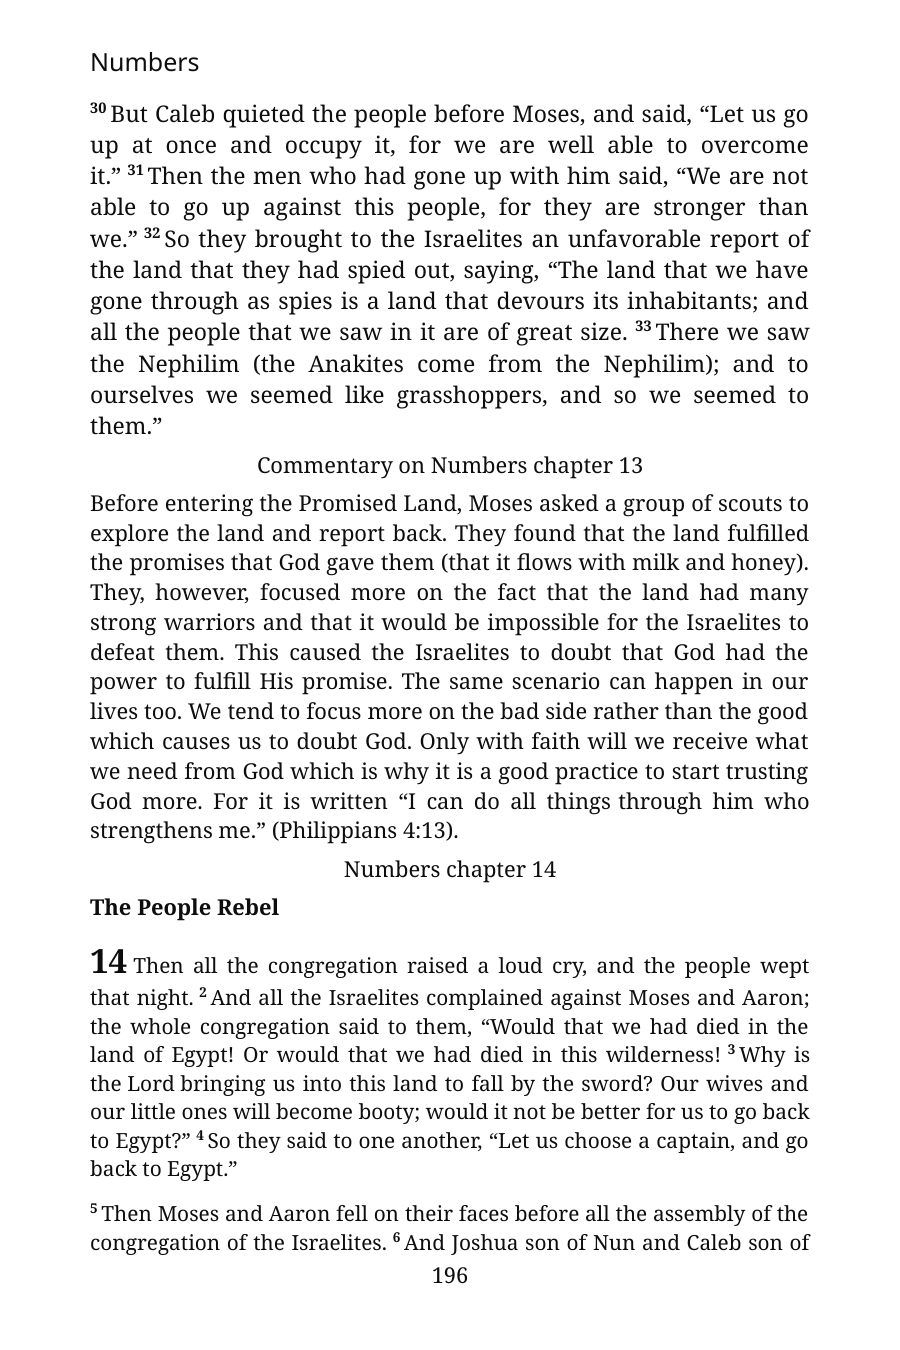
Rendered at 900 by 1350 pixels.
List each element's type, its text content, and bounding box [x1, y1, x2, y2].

text 5 Then Moses and Aaron fell on their faces before all the assembly of the congregation of the Israelites. 6 And Joshua son of Nun and Caleb son of [90, 1199, 810, 1256]
text The People Rebel [90, 892, 810, 921]
text 30 But Caleb quieted the people before Moses, and said, “Let us go up at once and occupy it, for we are well able to overcome it.” 31 Then the men who had gone up with him said, “We are not able to go up against this people, for they are stronger than we.” 32 So they brought to the Israelites an unfavorable report of the land that they had spied out, saying, “The land that we have gone through as spies is a land that devours its inhabitants; and all the people that we saw in it are of great size. 33 There we saw the Nephilim (the Anakites come from the Nephilim); and to ourselves we seemed like grasshoppers, and so we seemed to them.” [90, 97, 810, 441]
text 14 Then all the congregation raised a loud cry, and the people wept that night. 2 And all the Israelites complained against Moses and Aaron; the whole congregation said to them, “Would that we had died in the land of Egypt! Or would that we had died in this wilderness! 3 Why is the Lord bringing us into this land to fall by the sword? Our wives and our little ones will become booty; would it not be better for us to go back to Egypt?” 4 So they said to one another, “Let us choose a captain, and go back to Egypt.” [90, 938, 810, 1183]
text Before entering the Promised Land, Moses asked a group of scouts to explore the land and report back. They found that the land fulfilled the promises that God gave them (that it flows with milk and honey). They, however, focused more on the fact that the land had many strong warriors and that it would be impossible for the Israelites to defeat them. This caused the Israelites to doubt that God had the power to fulfill His promise. The same scenario can happen in our lives too. We tend to focus more on the bad side rather than the good which causes us to doubt God. Only with faith will we receive what we need from God which is why it is a good practice to start trusting God more. For it is written “I can do all things through him who strengthens me.” (Philippians 4:13). [90, 488, 810, 845]
text Numbers chapter 14 [90, 853, 810, 883]
text Commentary on Numbers chapter 13 [90, 449, 810, 479]
